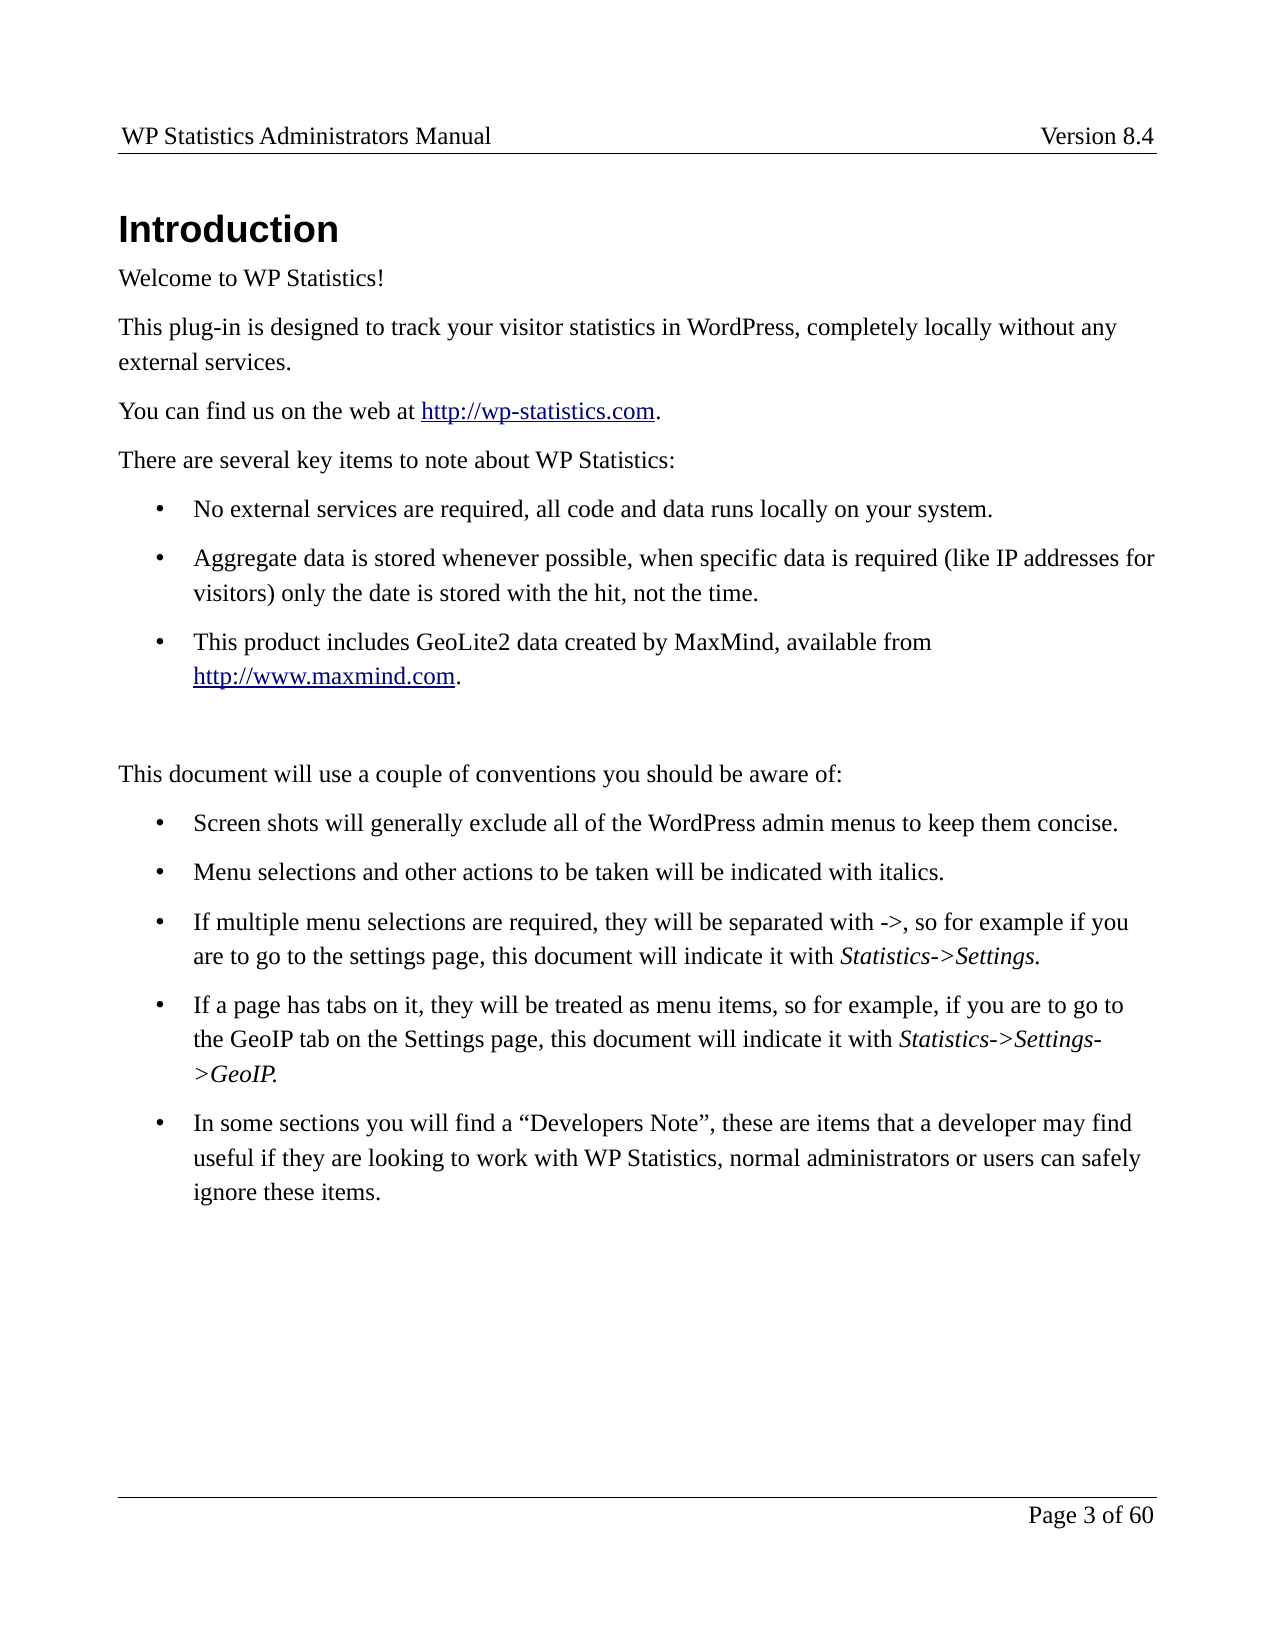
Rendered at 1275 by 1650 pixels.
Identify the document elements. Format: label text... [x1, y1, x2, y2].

text This document will use a couple of conventions you should be aware of: [118, 759, 1157, 788]
text Welcome to WP Statistics! [118, 263, 1157, 292]
list Screen shots will generally exclude all of the WordPress admin menus to keep them concise. [156, 808, 1157, 837]
subtitle Introduction [118, 207, 1157, 251]
text This plug-in is designed to track your visitor statistics in WordPress, completely locally without any external services. [118, 312, 1157, 376]
text You can find us on the web at http://wp-statistics.com. [118, 396, 1157, 425]
list Aggregate data is stored whenever possible, when specific data is required (like IP addresses for visitors) only the date is stored with the hit, not the time. [156, 543, 1157, 606]
list If a page has tabs on it, they will be treated as menu items, so for example, if you are to go to the GeoIP tab on the Settings page, this document will indicate it with Statistics->Settings->GeoIP. [156, 990, 1157, 1088]
list Menu selections and other actions to be taken will be indicated with italics. [156, 857, 1157, 886]
list No external services are required, all code and data runs locally on your system. [156, 494, 1157, 523]
list If multiple menu selections are required, they will be separated with ->, so for example if you are to go to the settings page, this document will indicate it with Statistics->Settings. [156, 907, 1157, 970]
list This product includes GeoLite2 data created by MaxMind, available from http://www.maxmind.com. [156, 627, 1157, 690]
list In some sections you will find a “Developers Note”, these are items that a developer may find useful if they are looking to work with WP Statistics, normal administrators or users can safely ignore these items. [156, 1108, 1157, 1206]
text There are several key items to note about WP Statistics: [118, 445, 1157, 474]
